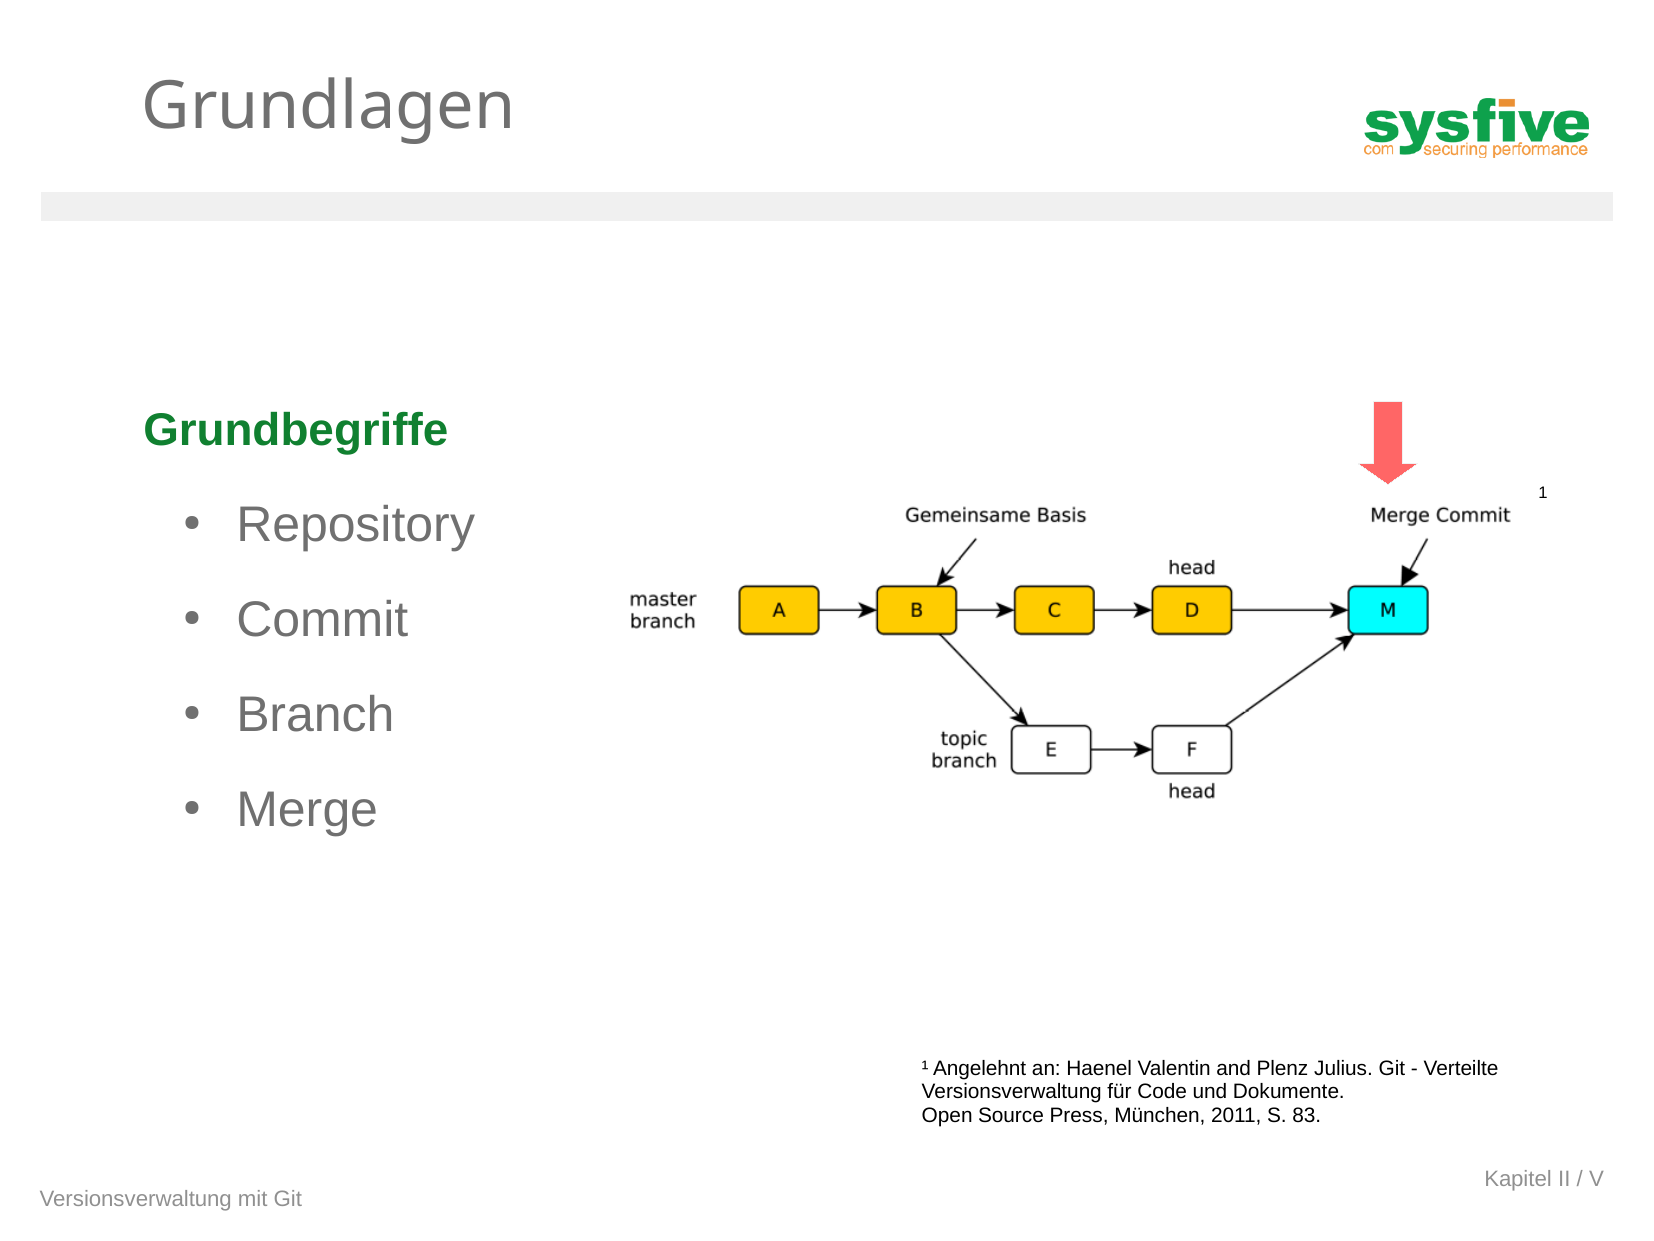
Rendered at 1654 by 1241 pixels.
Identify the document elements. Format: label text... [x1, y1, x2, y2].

title Grundlagen [141, 59, 1099, 146]
text_box [41, 192, 1613, 221]
text_box 1 [1529, 477, 1554, 508]
title Grundbegriffe [143, 386, 1100, 473]
text_box Kapitel II / V [1458, 1139, 1630, 1218]
picture [1364, 98, 1589, 158]
picture [602, 483, 1525, 815]
text_box Versionsverwaltung mit Git [11, 1181, 331, 1217]
list Repository Commit Branch Merge [165, 496, 1276, 1111]
text_box ¹ Angelehnt an: Haenel Valentin and Plenz Julius. Git - Verteilte Versionsverwaltung für Code und Dokumente. Open Source Press, München, 2011, S. 83. [906, 1055, 1654, 1129]
text_box [1358, 401, 1418, 485]
